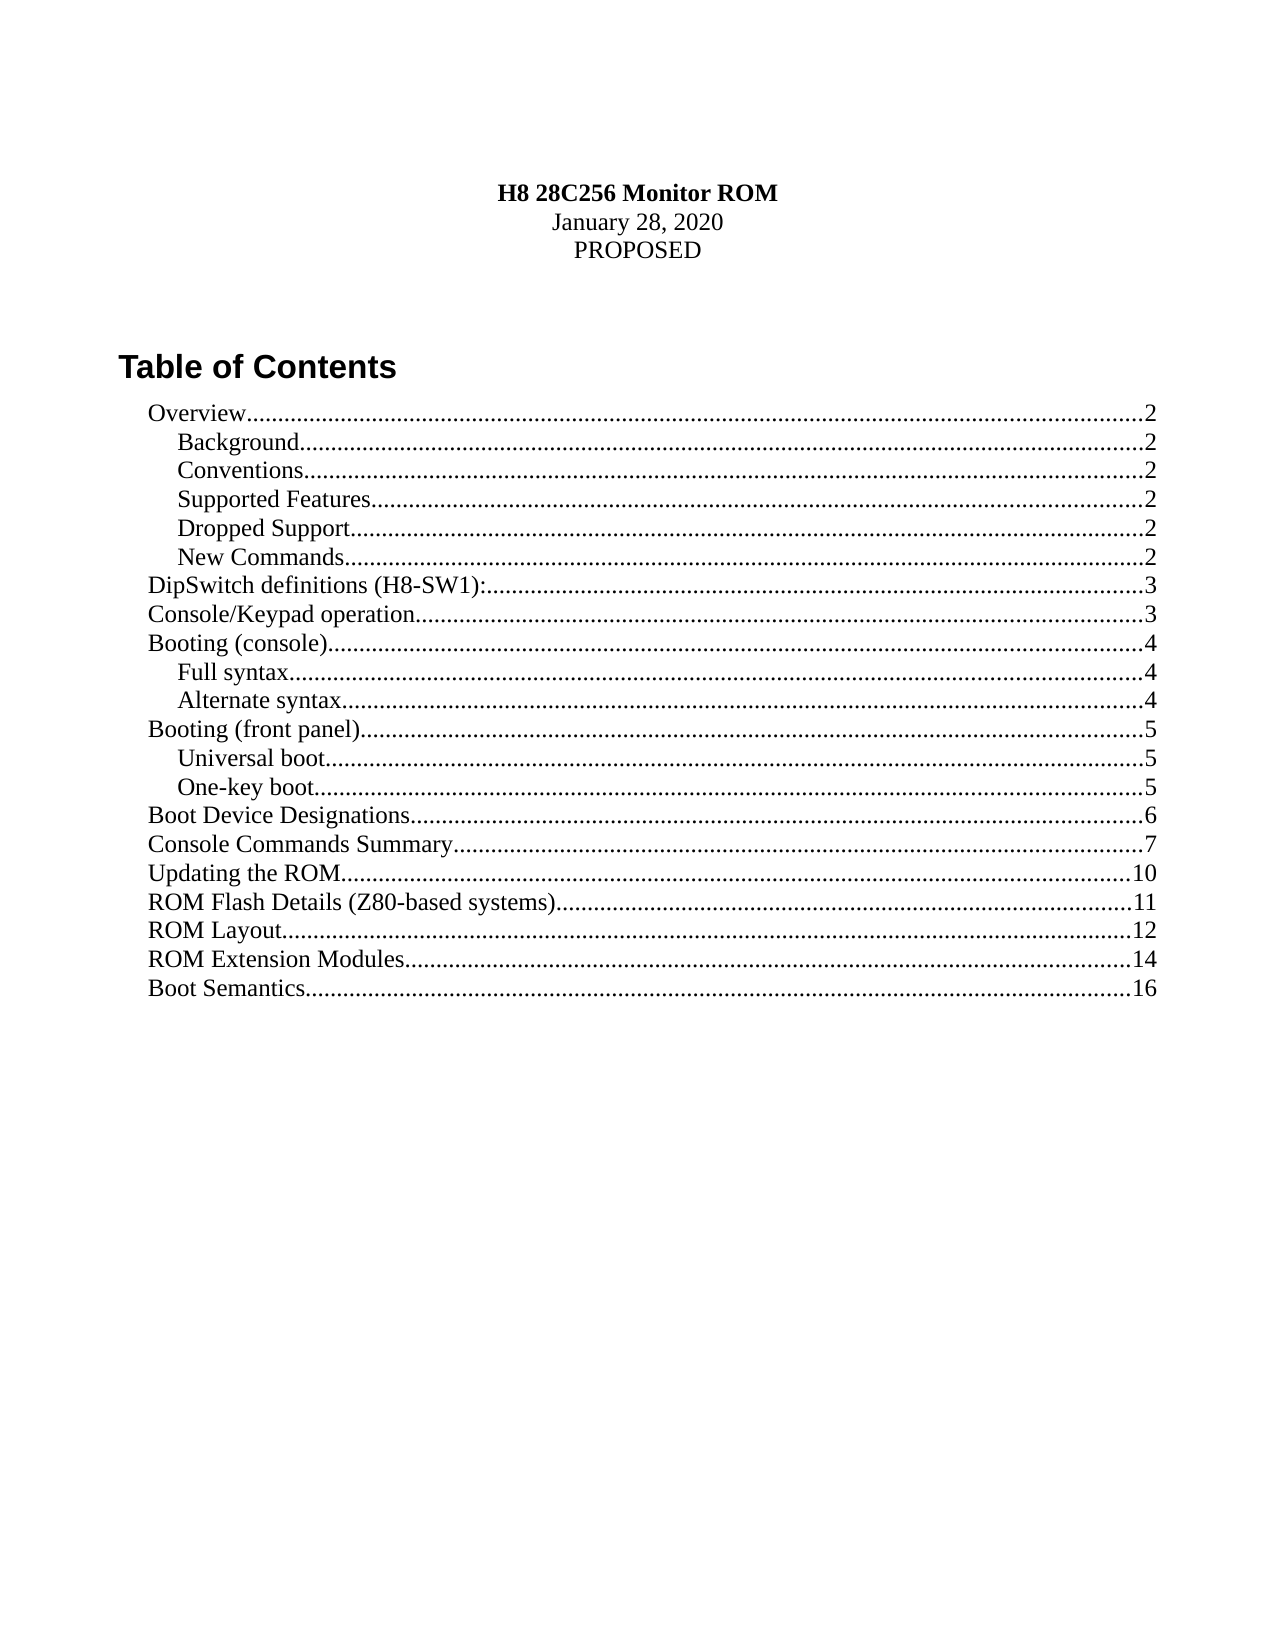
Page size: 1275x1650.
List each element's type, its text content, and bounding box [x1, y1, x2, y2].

text H8 28C256 Monitor ROM [118, 178, 1157, 207]
text Booting (console) 4 [148, 628, 1157, 657]
text DipSwitch definitions (H8-SW1): 3 [148, 570, 1157, 599]
text ROM Layout 12 [148, 915, 1157, 944]
text PROPOSED [118, 236, 1157, 264]
text Boot Device Designations 6 [148, 800, 1157, 829]
text Console/Keypad operation 3 [148, 599, 1157, 628]
text One-key boot 5 [177, 772, 1157, 800]
subtitle Table of Contents [118, 347, 1157, 385]
text Background 2 [177, 427, 1157, 455]
text Full syntax 4 [177, 657, 1157, 685]
text New Commands 2 [177, 542, 1157, 570]
text Boot Semantics 16 [148, 973, 1157, 1002]
text Supported Features 2 [177, 484, 1157, 513]
text Alternate syntax 4 [177, 685, 1157, 714]
text Console Commands Summary 7 [148, 829, 1157, 858]
text ROM Extension Modules 14 [148, 944, 1157, 973]
text Updating the ROM 10 [148, 858, 1157, 887]
text January 28, 2020 [118, 207, 1157, 236]
text Dropped Support 2 [177, 513, 1157, 542]
text Booting (front panel) 5 [148, 714, 1157, 743]
text Conventions 2 [177, 455, 1157, 484]
text Overview 2 [148, 398, 1157, 427]
text Universal boot 5 [177, 743, 1157, 772]
text ROM Flash Details (Z80-based systems) 11 [148, 887, 1157, 915]
